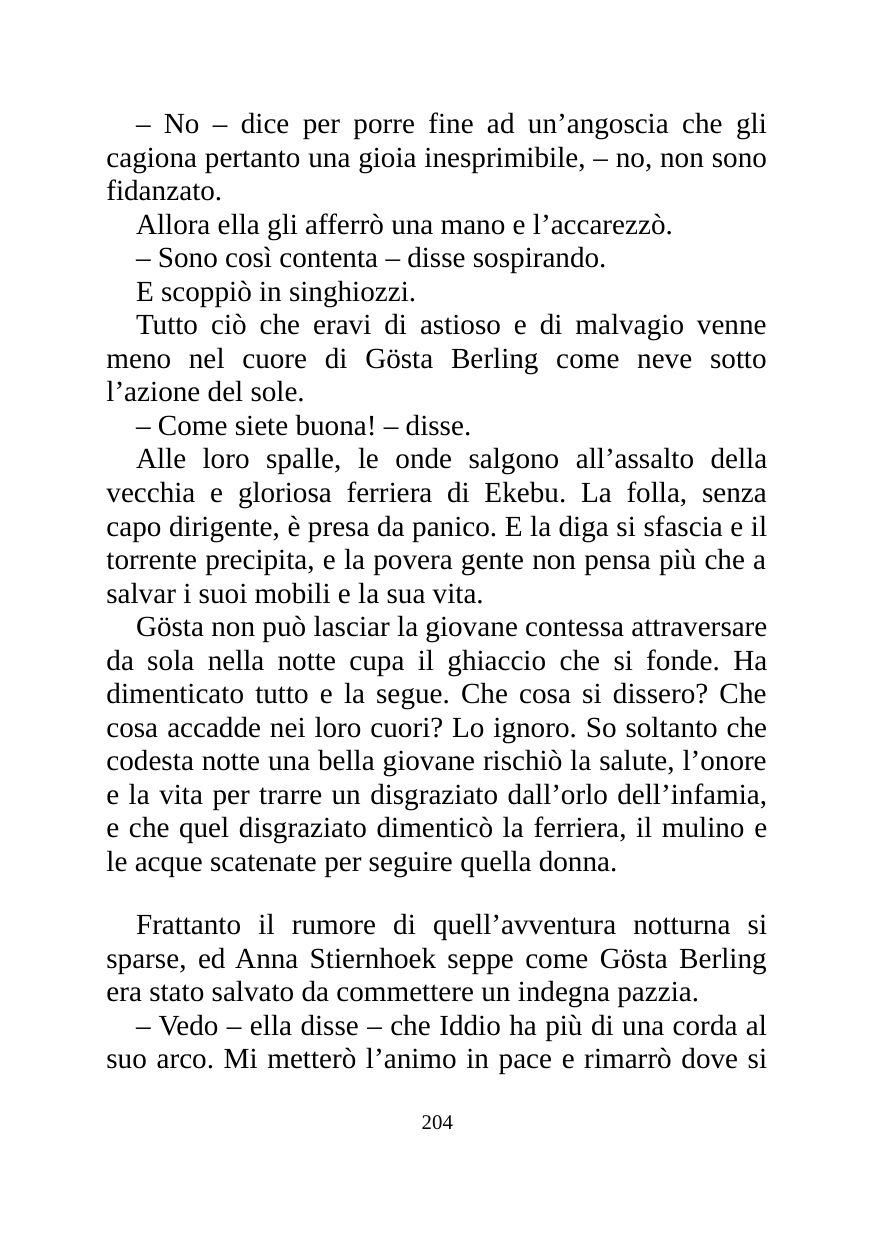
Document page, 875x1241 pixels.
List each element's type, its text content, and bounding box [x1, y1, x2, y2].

text Tutto ciò che eravi di astioso e di malvagio venne meno nel cuore di Gösta Berling come neve sotto l’azione del sole. [106, 307, 768, 408]
text – Come siete buona! – disse. [106, 408, 768, 442]
text Alle loro spalle, le onde salgono all’assalto della vecchia e gloriosa ferriera di Ekebu. La folla, senza capo dirigente, è presa da panico. E la diga si sfascia e il torrente precipita, e la povera gente non pensa più che a salvar i suoi mobili e la sua vita. [106, 442, 768, 609]
text – Sono così contenta – disse sospirando. [106, 240, 768, 274]
text E scoppiò in singhiozzi. [106, 274, 768, 307]
text Allora ella gli afferrò una mano e l’accarezzò. [106, 207, 768, 240]
text – Vedo – ella disse – che Iddio ha più di una corda al suo arco. Mi metterò l’animo in pace e rimarrò dove si [106, 1008, 768, 1075]
text Frattanto il rumore di quell’avventura notturna si sparse, ed Anna Stiernhoek seppe come Gösta Berling era stato salvato da commettere un indegna pazzia. [106, 907, 768, 1008]
text Gösta non può lasciar la giovane contessa attraversare da sola nella notte cupa il ghiaccio che si fonde. Ha dimenticato tutto e la segue. Che cosa si dissero? Che cosa accadde nei loro cuori? Lo ignoro. So soltanto che codesta notte una bella giovane rischiò la salute, l’onore e la vita per trarre un disgraziato dall’orlo dell’infamia, e che quel disgraziato dimenticò la ferriera, il mulino e le acque scatenate per seguire quella donna. [106, 609, 768, 878]
text – No – dice per porre fine ad un’angoscia che gli cagiona pertanto una gioia inesprimibile, – no, non sono fidanzato. [106, 106, 768, 207]
